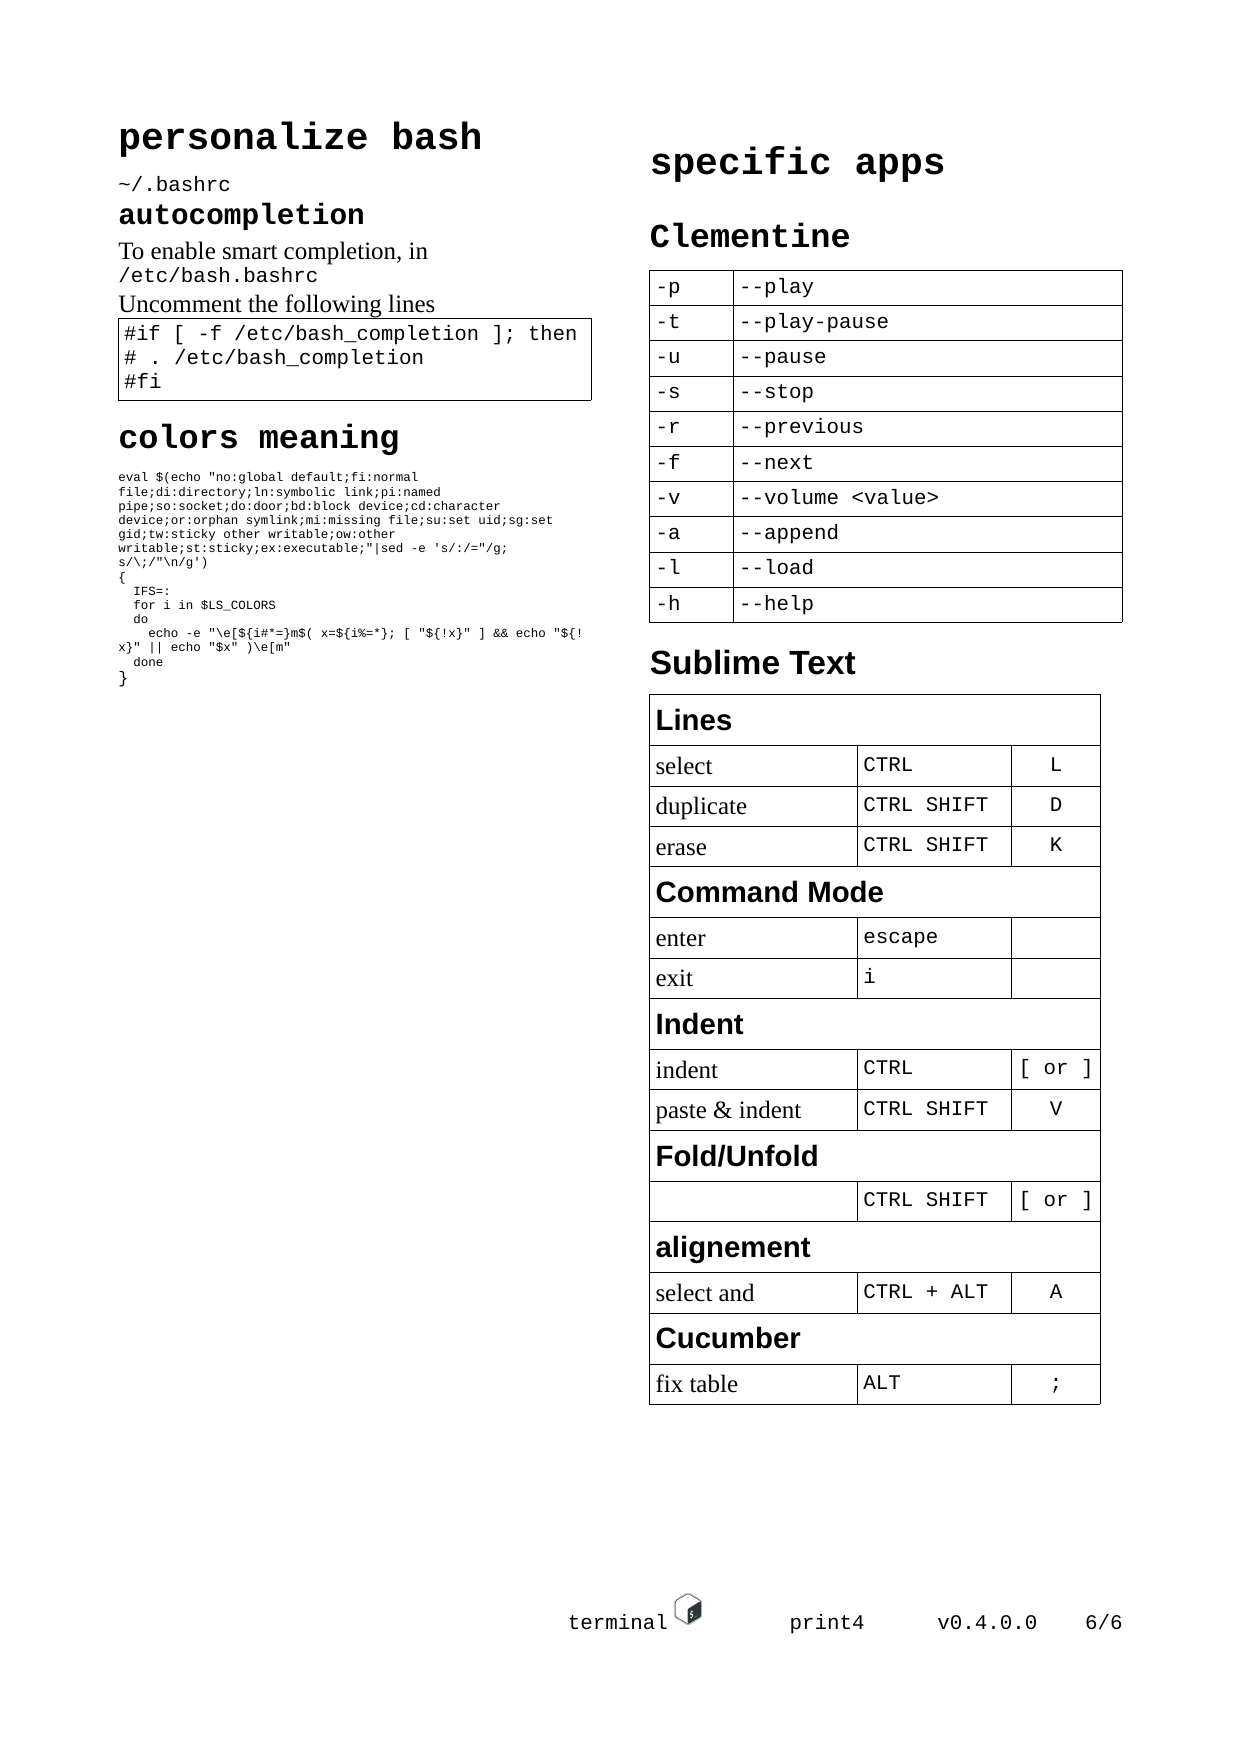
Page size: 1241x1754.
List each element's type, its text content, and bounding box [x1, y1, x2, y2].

table_cell alignement [650, 1222, 1100, 1272]
table_cell Fold/Unfold [650, 1131, 1100, 1181]
table_cell --pause [734, 341, 1122, 376]
table_cell Command Mode [650, 867, 1100, 917]
table_cell [ or ] [1012, 1182, 1100, 1221]
subtitle personalize bash [118, 118, 591, 161]
table_cell i [858, 959, 1011, 998]
text done [118, 656, 591, 670]
text { [118, 571, 591, 585]
table_cell -f [650, 447, 733, 481]
text for i in $LS_COLORS [118, 599, 591, 613]
table_cell L [1012, 746, 1100, 786]
text do [118, 613, 591, 627]
table_cell -t [650, 306, 733, 340]
table_cell -r [650, 412, 733, 446]
table_cell [650, 1182, 857, 1221]
table_cell ALT [858, 1365, 1011, 1404]
table_cell [ or ] [1012, 1050, 1100, 1089]
table_cell --volume <value> [734, 482, 1122, 516]
text eval $(echo "no:global default;fi:normal file;di:directory;ln:symbolic link;pi:named pipe;so:socket;do:door;bd:block device;cd:character device;or:orphan symlink;mi:missing file;su:set uid;sg:set gid;tw:sticky other writable;ow:other writable;st:sticky;ex:executable;"|sed -e 's/:/="/g; s/\;/"\n/g') [118, 471, 591, 571]
table_cell -u [650, 341, 733, 376]
subtitle Clementine [649, 219, 1122, 257]
table_cell --help [734, 588, 1122, 622]
text Uncomment the following lines [118, 289, 591, 317]
table_cell Cucumber [650, 1314, 1100, 1364]
table_cell --append [734, 517, 1122, 552]
table_cell D [1012, 787, 1100, 826]
subtitle colors meaning [118, 421, 591, 459]
text IFS=: [118, 585, 591, 599]
text echo -e "\e[${i#*=}m$( x=${i%=*}; [ "${!x}" ] && echo "${!x}" || echo "$x" )\e[m" [118, 627, 591, 656]
picture [667, 1588, 709, 1630]
table_cell enter [650, 918, 857, 958]
table_cell exit [650, 959, 857, 998]
table_cell --previous [734, 412, 1122, 446]
table_cell fix table [650, 1365, 857, 1404]
table_cell -s [650, 377, 733, 411]
table_cell A [1012, 1273, 1100, 1313]
table_cell CTRL SHIFT [858, 1090, 1011, 1130]
subtitle autocompletion [118, 200, 591, 233]
table_cell --load [734, 553, 1122, 587]
table_cell K [1012, 827, 1100, 866]
text To enable smart completion, in [118, 236, 591, 265]
table_cell Indent [650, 999, 1100, 1049]
table_header -p [650, 271, 733, 305]
table_header #if [ -f /etc/bash_completion ]; then # . /etc/bash_completion #fi [119, 319, 591, 400]
table_cell duplicate [650, 787, 857, 826]
table_cell -v [650, 482, 733, 516]
table_header Lines [650, 695, 1100, 745]
table_cell CTRL + ALT [858, 1273, 1011, 1313]
table_cell CTRL [858, 1050, 1011, 1089]
table_cell CTRL [858, 746, 1011, 786]
table_cell select and [650, 1273, 857, 1313]
table_header --play [734, 271, 1122, 305]
table_cell select [650, 746, 857, 786]
table_cell paste & indent [650, 1090, 857, 1130]
text /etc/bash.bashrc [118, 265, 591, 289]
table_cell erase [650, 827, 857, 866]
subtitle specific apps [649, 143, 1122, 186]
text } [118, 670, 591, 689]
table_cell --play-pause [734, 306, 1122, 340]
table_cell escape [858, 918, 1011, 958]
table_cell -a [650, 517, 733, 552]
table_cell CTRL SHIFT [858, 787, 1011, 826]
table_cell [1012, 918, 1100, 958]
table_cell V [1012, 1090, 1100, 1130]
table_cell CTRL SHIFT [858, 827, 1011, 866]
table_cell indent [650, 1050, 857, 1089]
table_cell -l [650, 553, 733, 587]
subtitle Sublime Text [649, 643, 1122, 682]
table_cell -h [650, 588, 733, 622]
table_cell CTRL SHIFT [858, 1182, 1011, 1221]
text ~/.bashrc [118, 173, 591, 197]
table_cell ; [1012, 1365, 1100, 1404]
table_cell [1012, 959, 1100, 998]
table_cell --stop [734, 377, 1122, 411]
table_cell --next [734, 447, 1122, 481]
